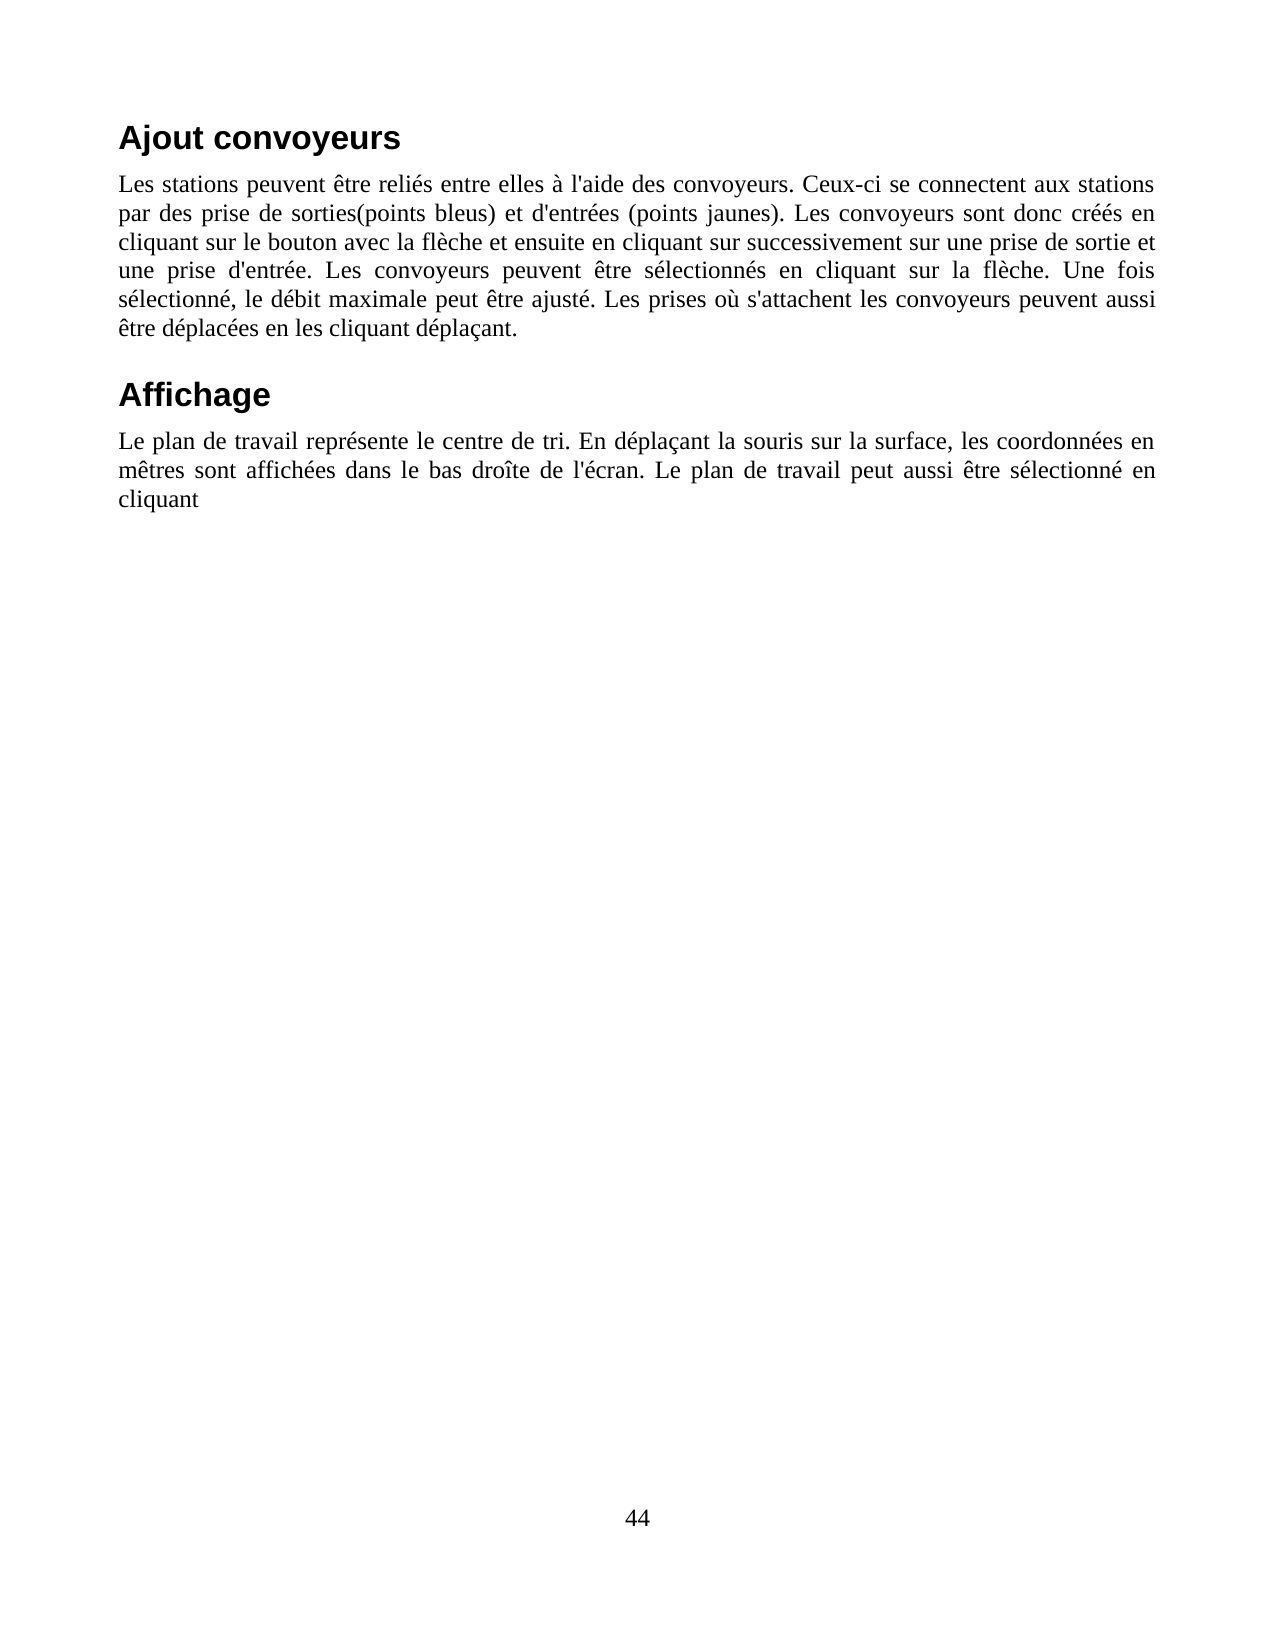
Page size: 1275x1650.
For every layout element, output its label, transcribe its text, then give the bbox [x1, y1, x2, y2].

text Les stations peuvent être reliés entre elles à l'aide des convoyeurs. Ceux-ci se connectent aux stations par des prise de sorties(points bleus) et d'entrées (points jaunes). Les convoyeurs sont donc créés en cliquant sur le bouton avec la flèche et ensuite en cliquant sur successivement sur une prise de sortie et une prise d'entrée. Les convoyeurs peuvent être sélectionnés en cliquant sur la flèche. Une fois sélectionné, le débit maximale peut être ajusté. Les prises où s'attachent les convoyeurs peuvent aussi être déplacées en les cliquant déplaçant. [118, 169, 1157, 342]
subtitle Ajout convoyeurs [118, 118, 1157, 157]
text Le plan de travail représente le centre de tri. En déplaçant la souris sur la surface, les coordonnées en mêtres sont affichées dans le bas droîte de l'écran. Le plan de travail peut aussi être sélectionné en cliquant [118, 426, 1157, 512]
subtitle Affichage [118, 375, 1157, 414]
